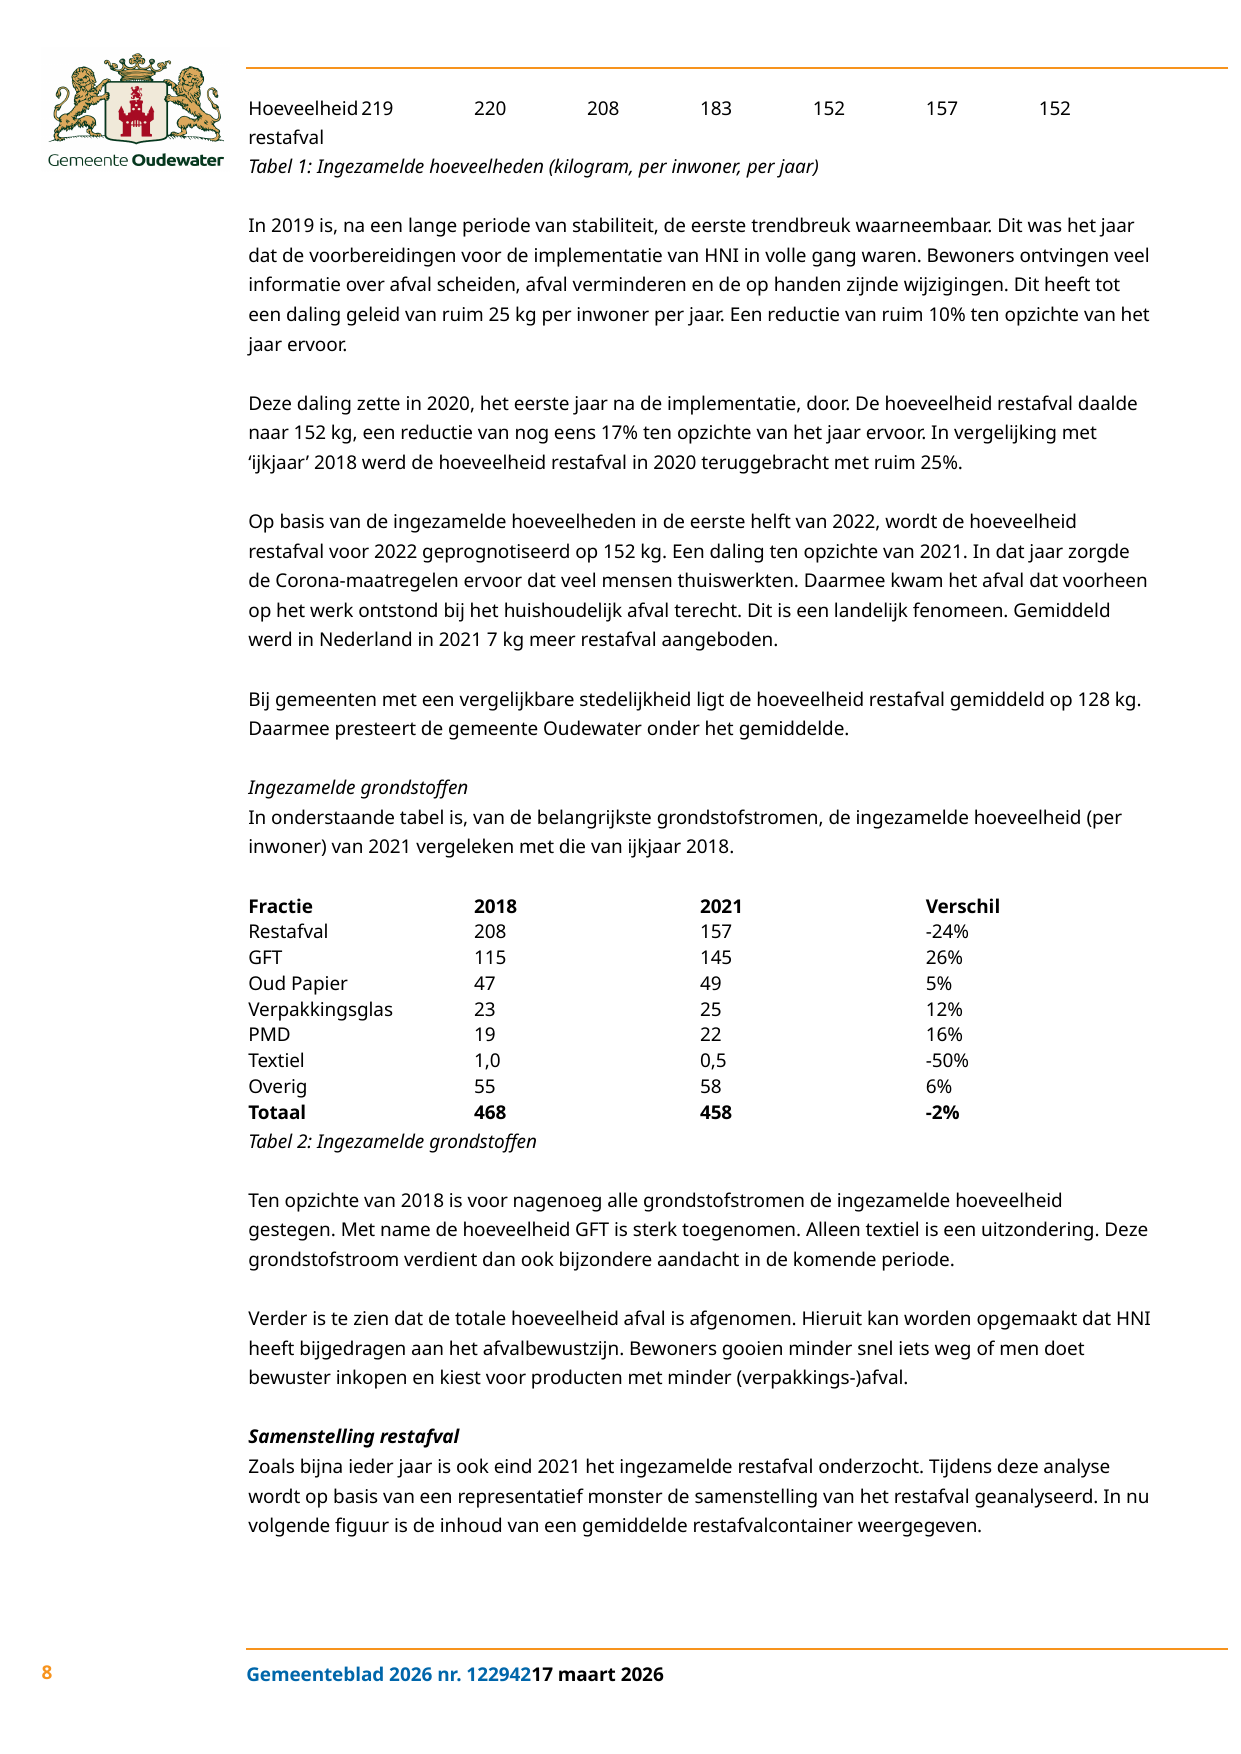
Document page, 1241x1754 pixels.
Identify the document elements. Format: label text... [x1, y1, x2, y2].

table_cell 19 [474, 1022, 700, 1047]
table_cell 0,5 [700, 1048, 926, 1073]
text Op basis van de ingezamelde hoeveelheden in de eerste helft van 2022, wordt de hoeveelheid restafval voor 2022 geprognotiseerd op 152 kg. Een daling ten opzichte van 2021. In dat jaar zorgde de Corona-maatregelen ervoor dat veel mensen thuiswerkten. Daarmee kwam het afval dat voorheen op het werk ontstond bij het huishoudelijk afval terecht. Dit is een landelijk fenomeen. Gemiddeld werd in Nederland in 2021 7 kg meer restafval aangeboden. [248, 508, 1152, 652]
table_cell Oud Papier [248, 970, 474, 996]
table_cell 55 [474, 1073, 700, 1099]
table_cell 152 [1039, 95, 1152, 150]
table_cell Hoeveelheid restafval [248, 95, 361, 150]
table_header 2021 [700, 893, 926, 919]
table_cell -2% [926, 1099, 1152, 1124]
table_cell -50% [926, 1048, 1152, 1073]
text Tabel 2: Ingezamelde grondstoffen [248, 1128, 1152, 1153]
table_header 2018 [474, 893, 700, 919]
table_cell 152 [813, 95, 926, 150]
table_cell GFT [248, 945, 474, 970]
text Deze daling zette in 2020, het eerste jaar na de implementatie, door. De hoeveelheid restafval daalde naar 152 kg, een reductie van nog eens 17% ten opzichte van het jaar ervoor. In vergelijking met ‘ijkjaar’ 2018 werd de hoeveelheid restafval in 2020 teruggebracht met ruim 25%. [248, 390, 1152, 475]
table_header Fractie [248, 893, 474, 919]
table_cell Verpakkingsglas [248, 996, 474, 1022]
table_cell 25 [700, 996, 926, 1022]
table_cell 22 [700, 1022, 926, 1047]
table_cell 157 [926, 95, 1038, 150]
table_cell 16% [926, 1022, 1152, 1047]
table_cell 145 [700, 945, 926, 970]
text In 2019 is, na een lange periode van stabiliteit, de eerste trendbreuk waarneembaar. Dit was het jaar dat de voorbereidingen voor de implementatie van HNI in volle gang waren. Bewoners ontvingen veel informatie over afval scheiden, afval verminderen en de op handen zijnde wijzigingen. Dit heeft tot een daling geleid van ruim 25 kg per inwoner per jaar. Een reductie van ruim 10% ten opzichte van het jaar ervoor. [248, 212, 1152, 357]
text Verder is te zien dat de totale hoeveelheid afval is afgenomen. Hieruit kan worden opgemaakt dat HNI heeft bijgedragen aan het afvalbewustzijn. Bewoners gooien minder snel iets weg of men doet bewuster inkopen en kiest voor producten met minder (verpakkings-)afval. [248, 1305, 1152, 1390]
text Zoals bijna ieder jaar is ook eind 2021 het ingezamelde restafval onderzocht. Tijdens deze analyse wordt op basis van een representatief monster de samenstelling van het restafval geanalyseerd. In nu volgende figuur is de inhoud van een gemiddelde restafvalcontainer weergegeven. [248, 1453, 1152, 1538]
text Ingezamelde grondstoffen [248, 774, 1152, 800]
table_cell 26% [926, 945, 1152, 970]
table_cell 468 [474, 1099, 700, 1124]
table_header Verschil [926, 893, 1152, 919]
table_cell 219 [361, 95, 474, 150]
table_cell Overig [248, 1073, 474, 1099]
table_cell 6% [926, 1073, 1152, 1099]
text In onderstaande tabel is, van de belangrijkste grondstofstromen, de ingezamelde hoeveelheid (per inwoner) van 2021 vergeleken met die van ijkjaar 2018. [248, 804, 1152, 859]
text Ten opzichte van 2018 is voor nagenoeg alle grondstofstromen de ingezamelde hoeveelheid gestegen. Met name de hoeveelheid GFT is sterk toegenomen. Alleen textiel is een uitzondering. Deze grondstofstroom verdient dan ook bijzondere aandacht in de komende periode. [248, 1187, 1152, 1272]
table_cell 5% [926, 970, 1152, 996]
table_cell Totaal [248, 1099, 474, 1124]
table_cell 23 [474, 996, 700, 1022]
text Bij gemeenten met een vergelijkbare stedelijkheid ligt de hoeveelheid restafval gemiddeld op 128 kg. Daarmee presteert de gemeente Oudewater onder het gemiddelde. [248, 686, 1152, 741]
table_cell Restafval [248, 919, 474, 944]
table_cell 115 [474, 945, 700, 970]
text Tabel 1: Ingezamelde hoeveelheden (kilogram, per inwoner, per jaar) [248, 153, 1152, 179]
table_cell -24% [926, 919, 1152, 944]
table_cell 157 [700, 919, 926, 944]
table_cell Textiel [248, 1048, 474, 1073]
picture [41, 47, 231, 172]
table_cell 47 [474, 970, 700, 996]
table_cell 183 [700, 95, 813, 150]
table_cell 1,0 [474, 1048, 700, 1073]
table_cell 58 [700, 1073, 926, 1099]
text Samenstelling restafval [248, 1424, 1152, 1449]
table_cell 220 [474, 95, 587, 150]
table_cell 12% [926, 996, 1152, 1022]
table_cell PMD [248, 1022, 474, 1047]
table_cell 49 [700, 970, 926, 996]
table_cell 208 [474, 919, 700, 944]
table_cell 458 [700, 1099, 926, 1124]
table_cell 208 [587, 95, 700, 150]
